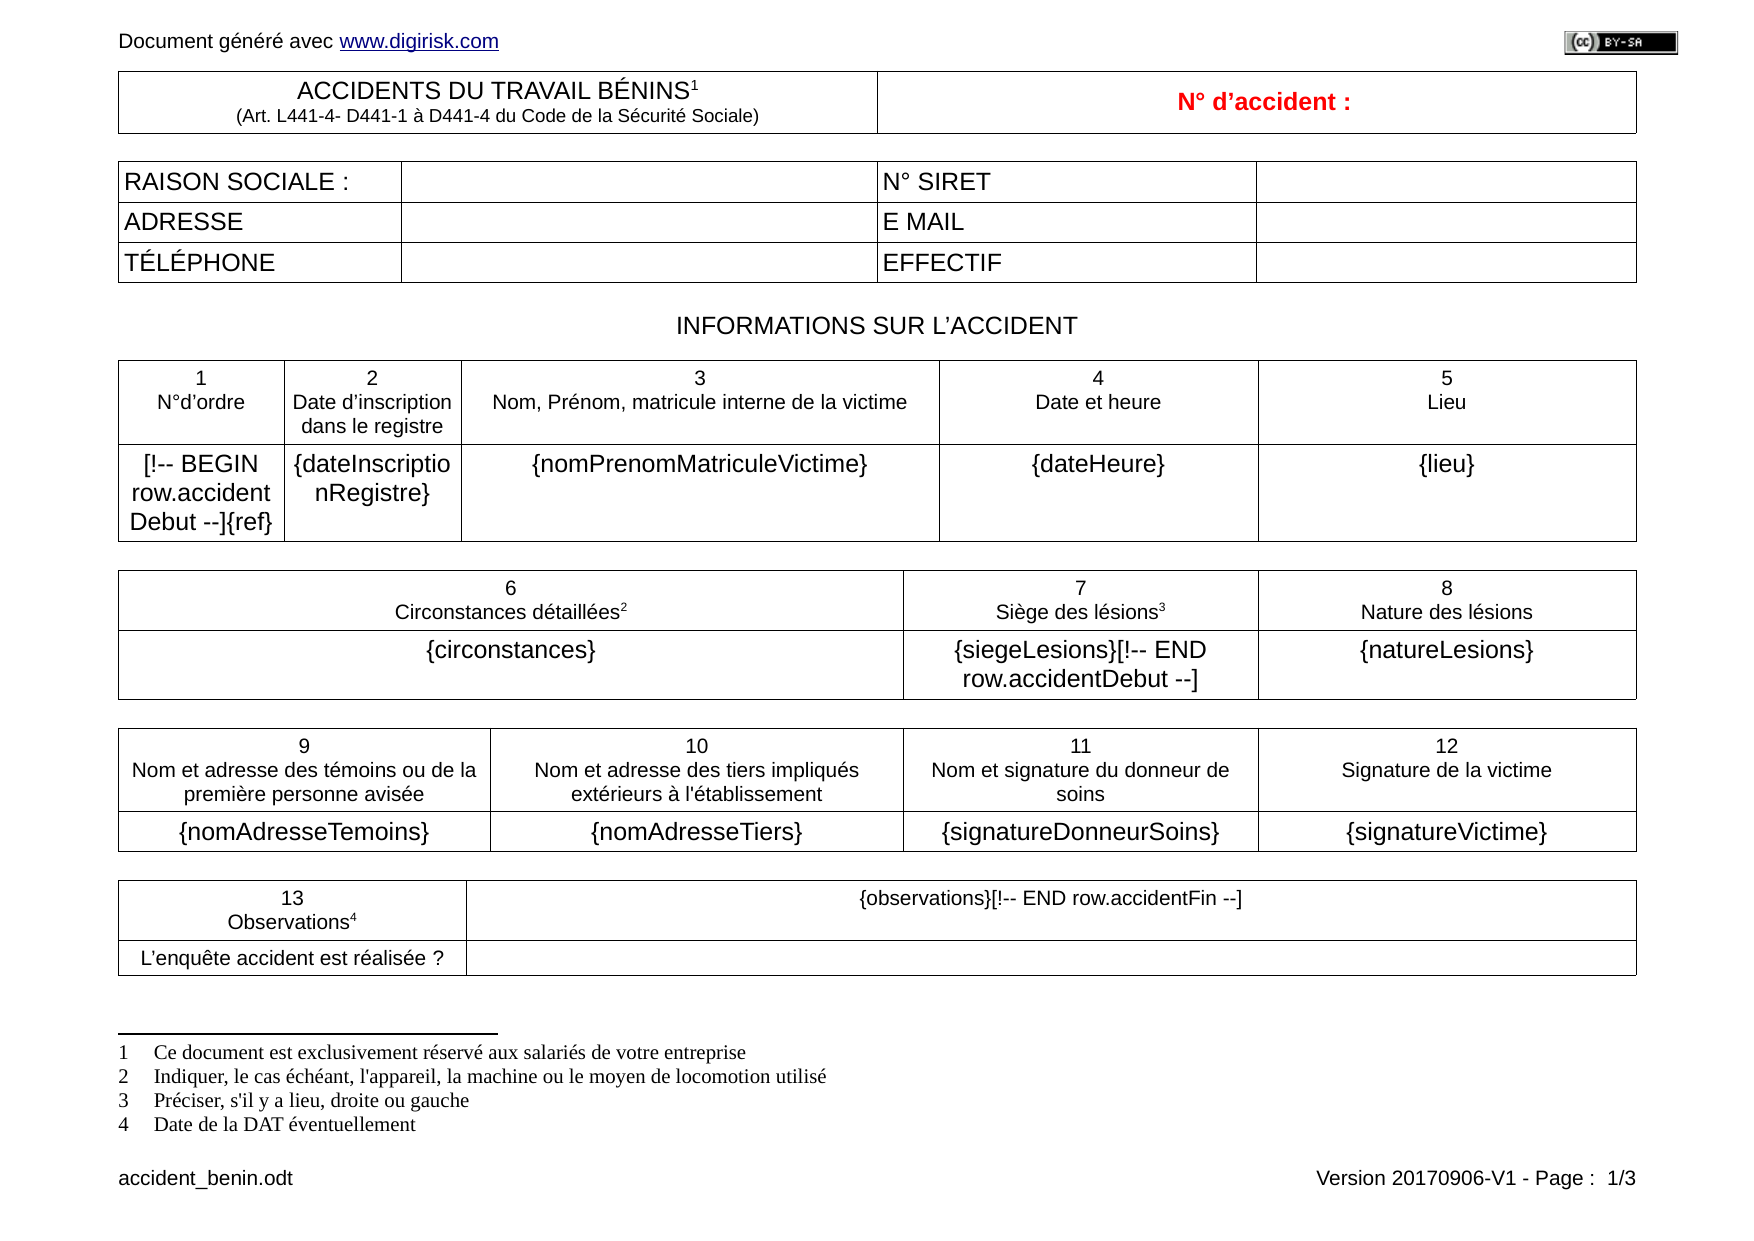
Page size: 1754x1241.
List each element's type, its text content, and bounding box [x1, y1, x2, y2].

table_header 12 Signature de la victime [1259, 729, 1636, 811]
table_cell [1257, 243, 1636, 282]
table_cell [!-- BEGIN row.accidentDebut --]{ref} [119, 445, 284, 541]
table_cell {circonstances} [119, 631, 903, 699]
table_cell [467, 941, 1636, 975]
table_header 10 Nom et adresse des tiers impliqués extérieurs à l'établissement [491, 729, 903, 811]
table_cell {signatureDonneurSoins} [904, 812, 1258, 851]
table_header N° SIRET [878, 162, 1256, 202]
table_cell {siegeLesions}[!-- END row.accidentDebut --] [904, 631, 1258, 699]
table_cell {dateHeure} [940, 445, 1258, 541]
table_header 4 Date et heure [940, 361, 1258, 443]
table_header 11 Nom et signature du donneur de soins [904, 729, 1258, 811]
table_header 6 Circonstances détaillées [119, 571, 903, 630]
table_cell {nomPrenomMatriculeVictime} [462, 445, 939, 541]
table_header 3 Nom, Prénom, matricule interne de la victime [462, 361, 939, 443]
table_cell ADRESSE [119, 203, 401, 242]
table_header RAISON SOCIALE : [119, 162, 401, 202]
table_cell E MAIL [878, 203, 1256, 242]
table_cell [1257, 203, 1636, 242]
table_cell EFFECTIF [878, 243, 1256, 282]
table_header 5 Lieu [1259, 361, 1636, 443]
text INFORMATIONS SUR L’ACCIDENT [118, 311, 1636, 340]
table_header 2 Date d’inscription dans le registre [285, 361, 461, 443]
table_cell {nomAdresseTemoins} [119, 812, 490, 851]
table_cell TÉLÉPHONE [119, 243, 401, 282]
table_header 1 N°d’ordre [119, 361, 284, 443]
table_cell {lieu} [1259, 445, 1636, 541]
picture [1564, 31, 1679, 55]
table_header 9 Nom et adresse des témoins ou de la première personne avisée [119, 729, 490, 811]
table_header N° d’accident : [878, 72, 1636, 132]
table_header ACCIDENTS DU TRAVAIL BÉNINS (Art. L441-4- D441-1 à D441-4 du Code de la Sécurité Sociale) [119, 72, 877, 132]
table_header 13 Observations [119, 881, 466, 940]
table_cell [402, 243, 877, 282]
table_header 7 Siège des lésions [904, 571, 1258, 630]
table_cell L’enquête accident est réalisée ? [119, 941, 466, 975]
table_cell {natureLesions} [1259, 631, 1636, 699]
table_cell [402, 203, 877, 242]
table_header [402, 162, 877, 202]
table_header [1257, 162, 1636, 202]
table_header {observations}[!-- END row.accidentFin --] [467, 881, 1636, 940]
table_cell {dateInscriptionRegistre} [285, 445, 461, 541]
table_header 8 Nature des lésions [1259, 571, 1636, 630]
table_cell {signatureVictime} [1259, 812, 1636, 851]
table_cell {nomAdresseTiers} [491, 812, 903, 851]
